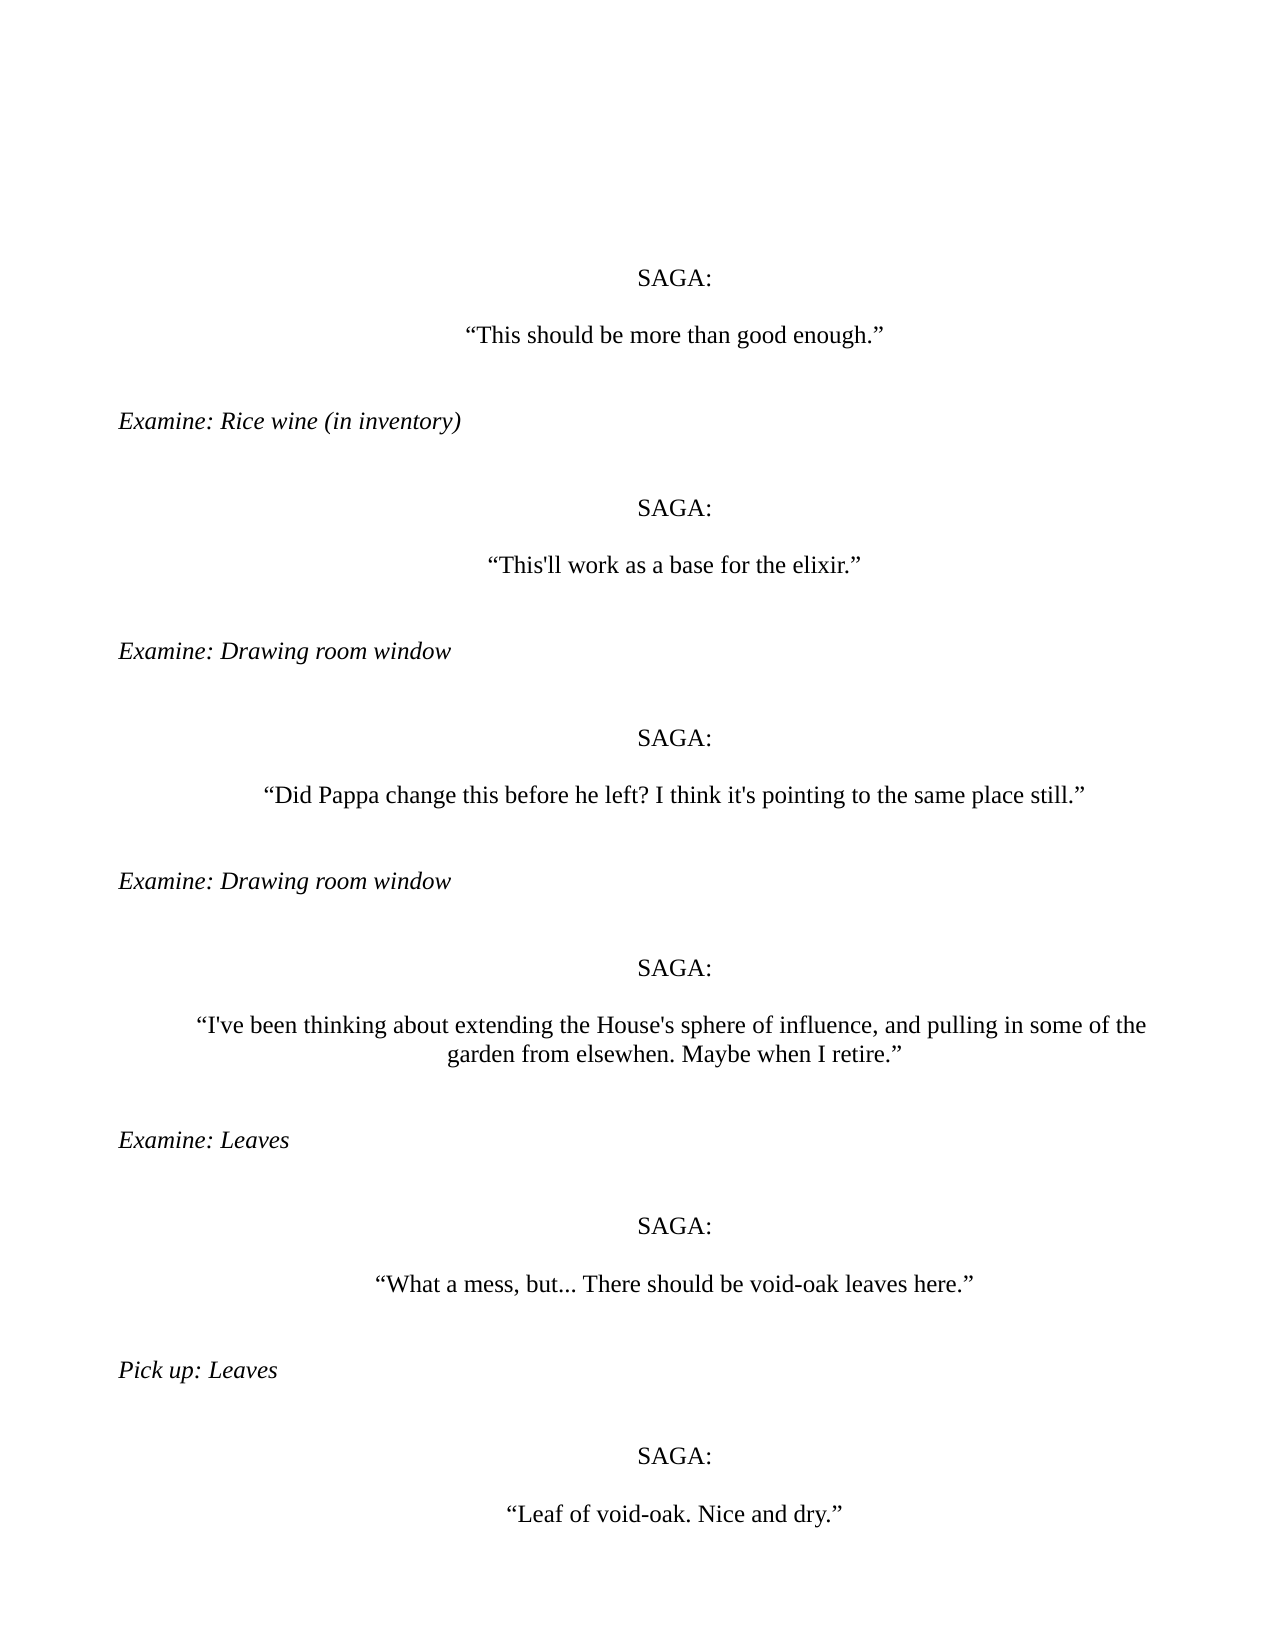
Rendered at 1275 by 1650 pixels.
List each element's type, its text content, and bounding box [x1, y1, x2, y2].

text Examine: Rice wine (in inventory) [118, 406, 1157, 435]
text “Did Pappa change this before he left? I think it's pointing to the same place still.” [118, 780, 1157, 809]
text SAGA: [118, 1211, 1157, 1240]
text Pick up: Leaves [118, 1355, 1157, 1384]
text Examine: Drawing room window [118, 636, 1157, 665]
text “Leaf of void-oak. Nice and dry.” [118, 1499, 1157, 1528]
text SAGA: [118, 1441, 1157, 1470]
text Examine: Drawing room window [118, 866, 1157, 895]
text SAGA: [118, 723, 1157, 751]
text SAGA: [118, 263, 1157, 291]
text “This should be more than good enough.” [118, 320, 1157, 349]
text “What a mess, but... There should be void-oak leaves here.” [118, 1269, 1157, 1298]
text SAGA: [118, 493, 1157, 521]
text “I've been thinking about extending the House's sphere of influence, and pulling in some of the garden from elsewhen. Maybe when I retire.” [118, 1010, 1157, 1068]
text “This'll work as a base for the elixir.” [118, 550, 1157, 579]
text Examine: Leaves [118, 1125, 1157, 1154]
text SAGA: [118, 953, 1157, 981]
